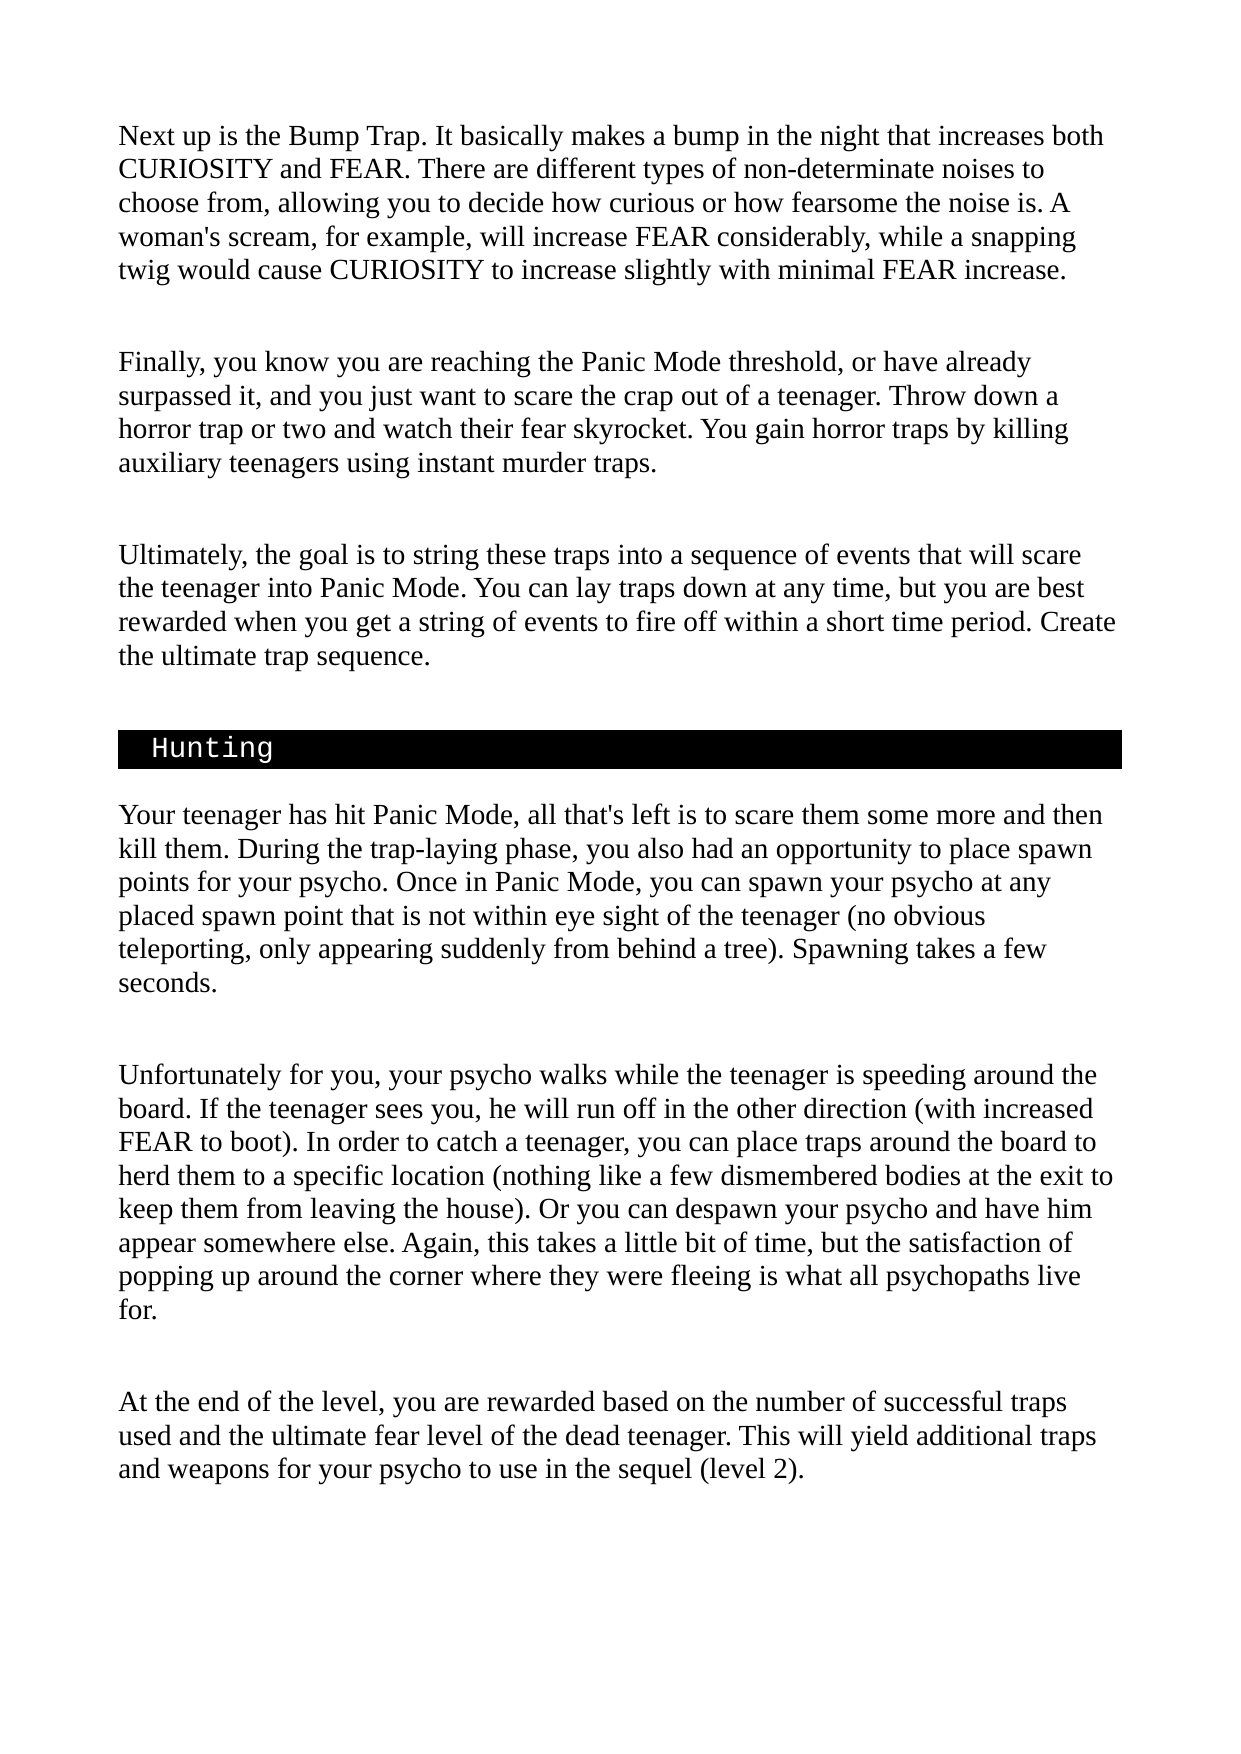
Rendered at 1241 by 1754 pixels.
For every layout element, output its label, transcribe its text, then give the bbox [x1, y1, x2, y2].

text Next up is the Bump Trap. It basically makes a bump in the night that increases both CURIOSITY and FEAR. There are different types of non-determinate noises to choose from, allowing you to decide how curious or how fearsome the noise is. A woman's scream, for example, will increase FEAR considerably, while a snapping twig would cause CURIOSITY to increase slightly with minimal FEAR increase. [118, 118, 1122, 286]
text Your teenager has hit Panic Mode, all that's left is to scare them some more and then kill them. During the trap-laying phase, you also had an opportunity to place spawn points for your psycho. Once in Panic Mode, you can spawn your psycho at any placed spawn point that is not within eye sight of the teenager (no obvious teleporting, only appearing suddenly from behind a tree). Spawning takes a few seconds. [118, 769, 1122, 999]
text Ultimately, the goal is to string these traps into a sequence of events that will scare the teenager into Panic Mode. You can lay traps down at any time, but you are best rewarded when you get a string of events to fire off within a short time period. Create the ultimate trap sequence. [118, 537, 1122, 671]
table_header Hunting [118, 730, 1122, 769]
text At the end of the level, you are rewarded based on the number of successful traps used and the ultimate fear level of the dead teenager. This will yield additional traps and weapons for your psycho to use in the sequel (level 2). [118, 1384, 1122, 1485]
text Finally, you know you are reaching the Panic Mode threshold, or have already surpassed it, and you just want to scare the crap out of a teenager. Throw down a horror trap or two and watch their fear skyrocket. You gain horror traps by killing auxiliary teenagers using instant murder traps. [118, 344, 1122, 478]
text Unfortunately for you, your psycho walks while the teenager is speeding around the board. If the teenager sees you, he will run off in the other direction (with increased FEAR to boot). In order to catch a teenager, you can place traps around the board to herd them to a specific location (nothing like a few dismembered bodies at the exit to keep them from leaving the house). Or you can despawn your psycho and have him appear somewhere else. Again, this takes a little bit of time, but the satisfaction of popping up around the corner where they were fleeing is what all psychopaths live for. [118, 1057, 1122, 1326]
